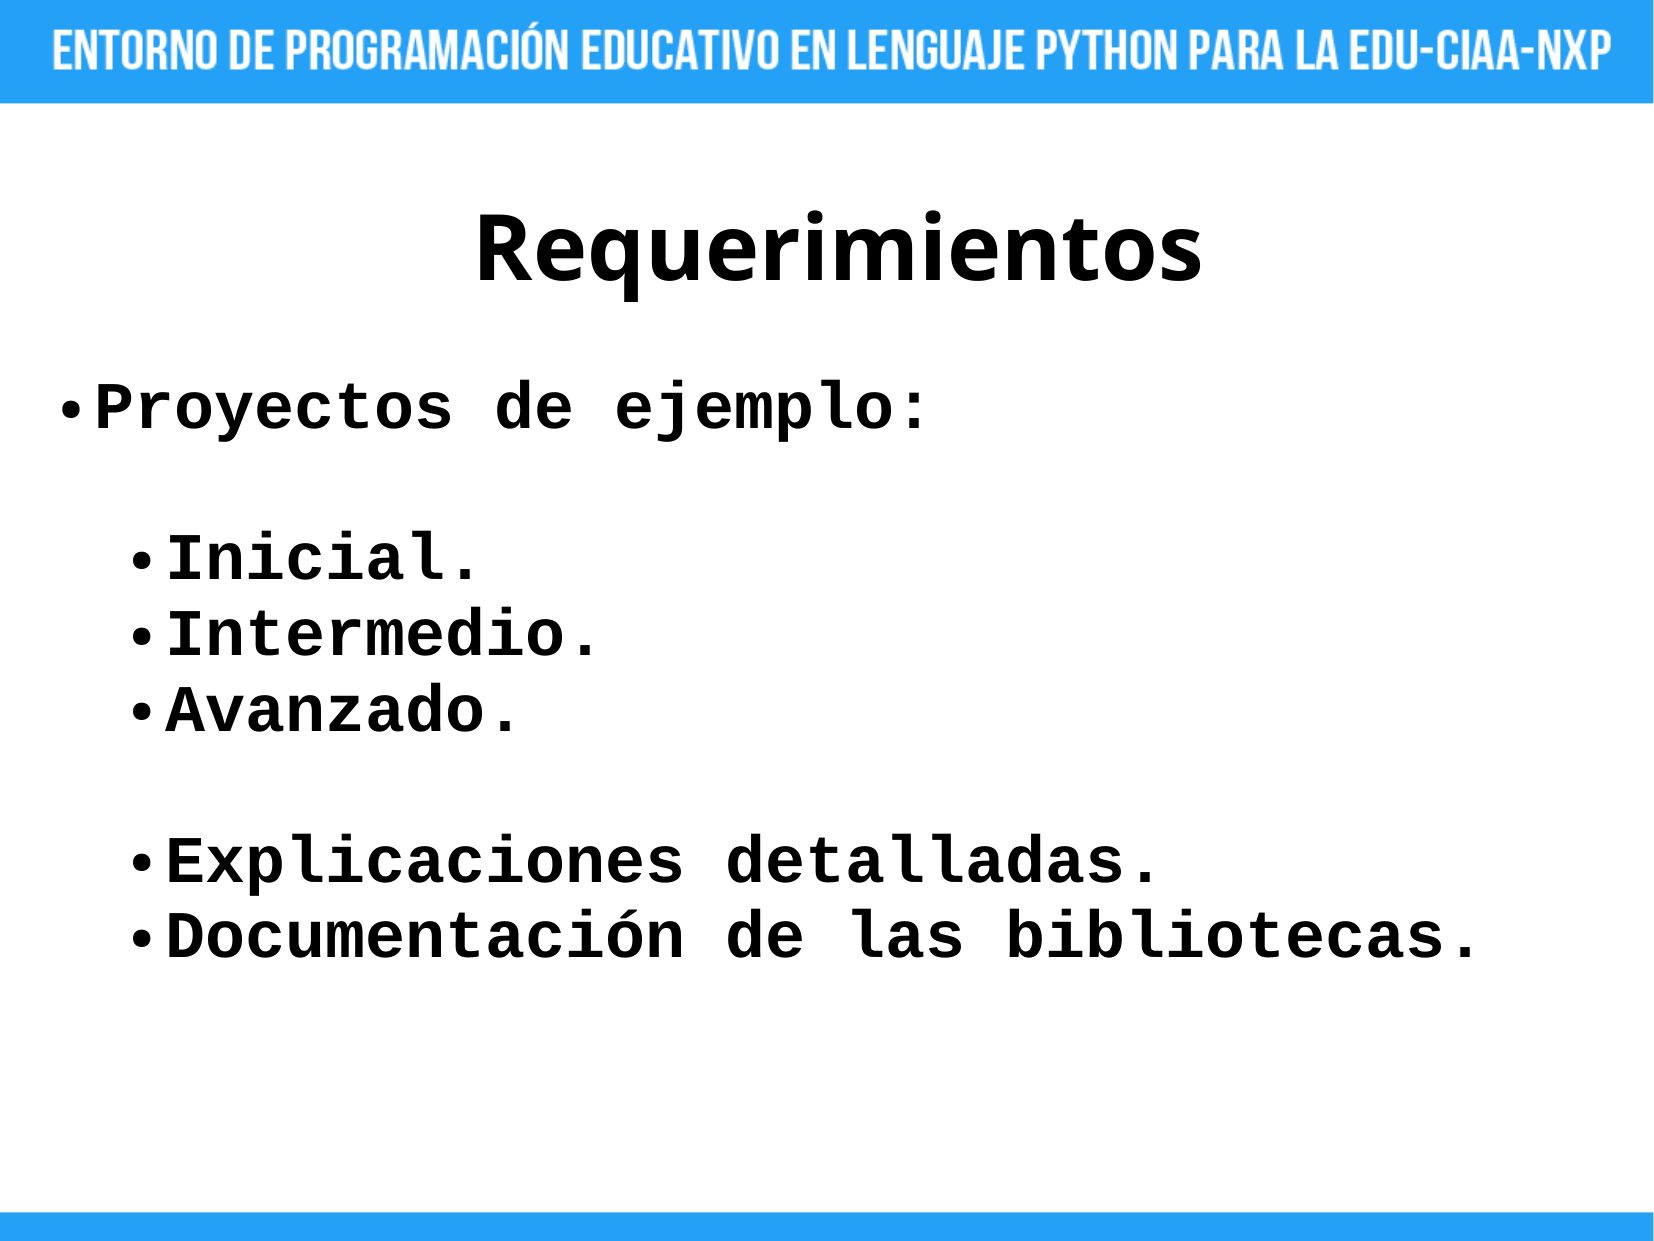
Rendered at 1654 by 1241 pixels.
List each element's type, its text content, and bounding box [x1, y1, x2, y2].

text_box Proyectos de ejemplo: Inicial. Intermedio. Avanzado. Explicaciones detalladas. Documentación de las bibliotecas. [44, 366, 1642, 1241]
title Requerimientos [94, 141, 1583, 349]
picture [0, 0, 1654, 1241]
